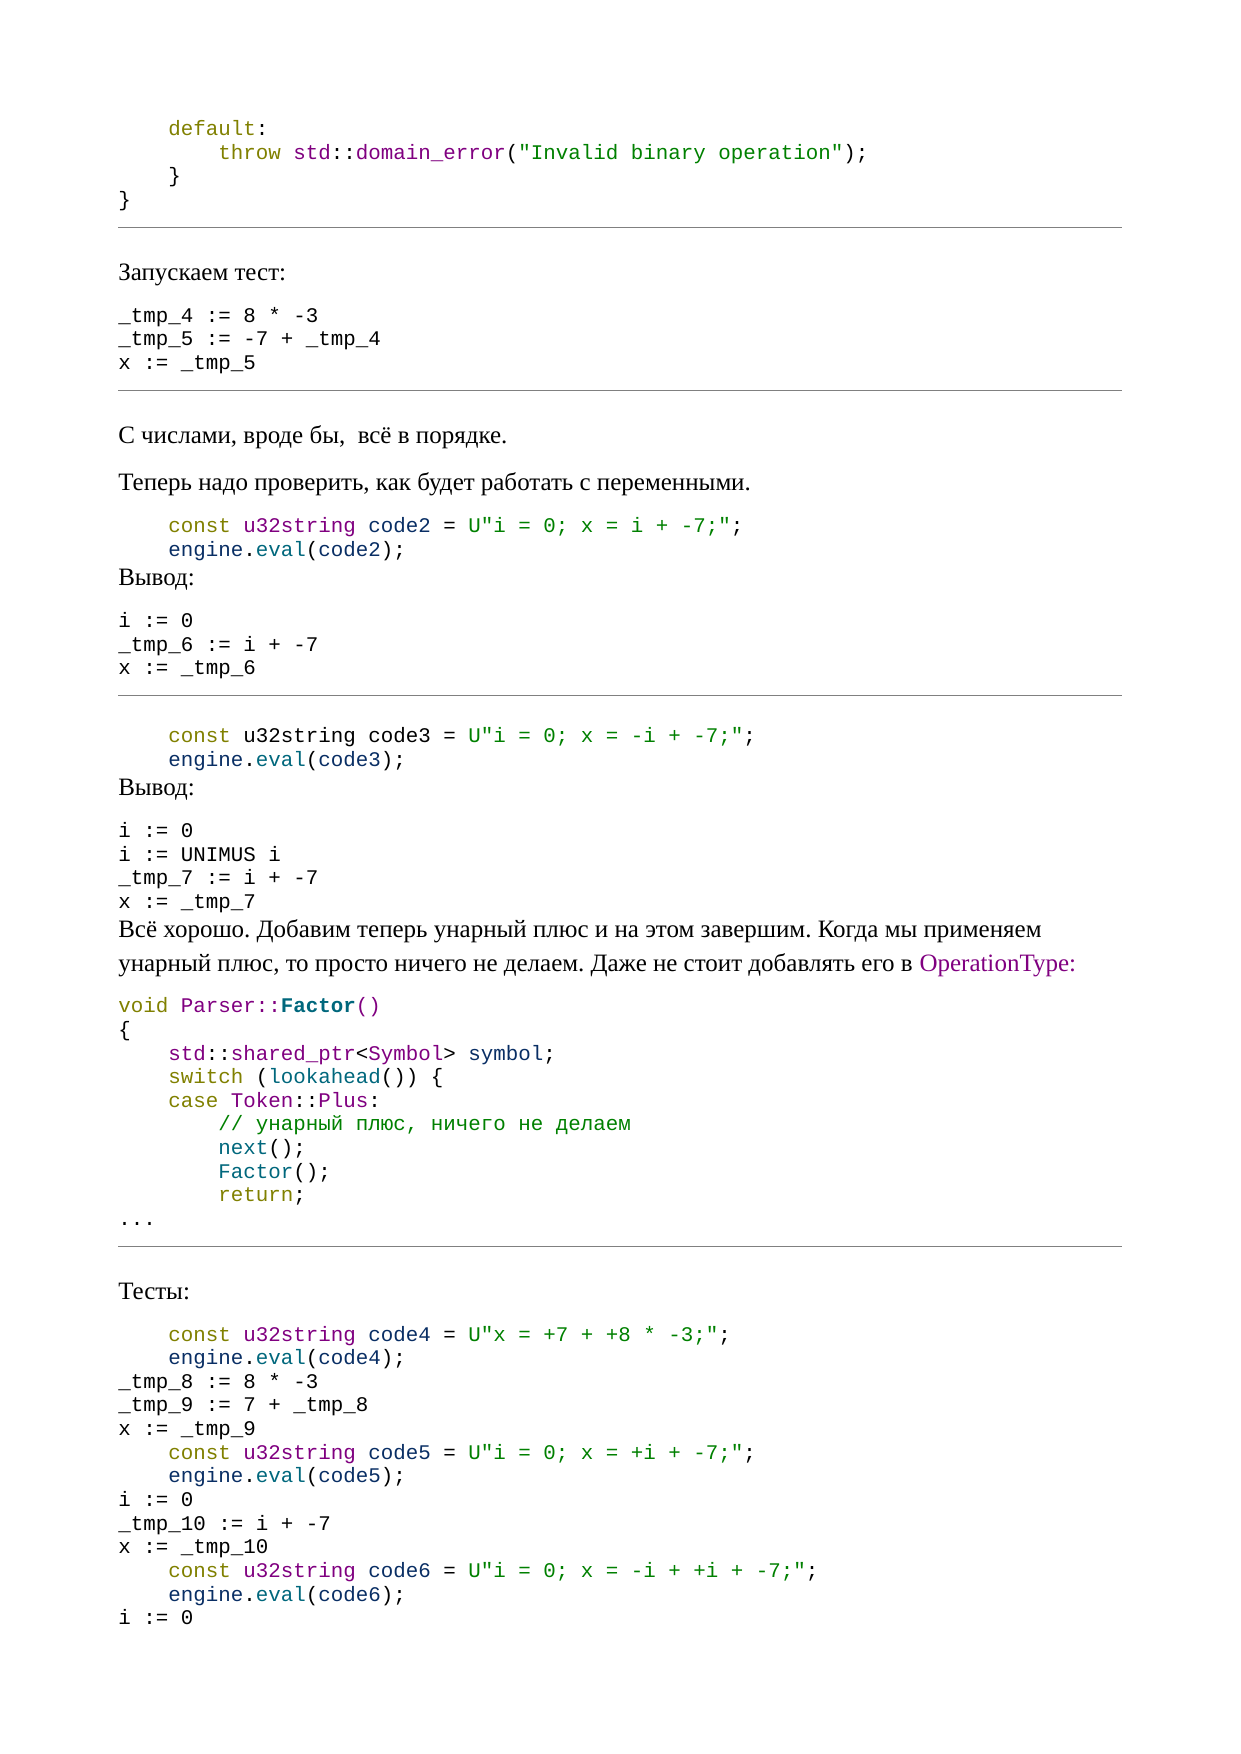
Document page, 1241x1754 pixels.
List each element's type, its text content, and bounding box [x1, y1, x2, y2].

text next(); [118, 1137, 1122, 1161]
text } [118, 189, 1122, 213]
text std::shared_ptr<Symbol> symbol; [118, 1042, 1122, 1066]
text const u32string code3 = U"i = 0; x = -i + -7;"; [118, 725, 1122, 749]
text Всё хорошо. Добавим теперь унарный плюс и на этом завершим. Когда мы применяем унарный плюс, то просто ничего не делаем. Даже не стоит добавлять его в OperationType: [118, 914, 1122, 976]
text i := 0 [118, 1489, 1122, 1513]
text default: [118, 118, 1122, 142]
text ... [118, 1208, 1122, 1232]
text engine.eval(code6); [118, 1584, 1122, 1607]
text engine.eval(code2); [118, 539, 1122, 562]
text _tmp_8 := 8 * -3 [118, 1371, 1122, 1394]
text Вывод: [118, 772, 1122, 801]
text _tmp_6 := i + -7 [118, 633, 1122, 657]
text } [118, 165, 1122, 189]
text x := _tmp_7 [118, 891, 1122, 914]
text x := _tmp_6 [118, 657, 1122, 681]
text { [118, 1019, 1122, 1042]
text i := 0 [118, 610, 1122, 633]
text x := _tmp_5 [118, 352, 1122, 376]
text Тесты: [118, 1276, 1122, 1305]
text _tmp_5 := -7 + _tmp_4 [118, 328, 1122, 352]
text void Parser::Factor() [118, 995, 1122, 1019]
text throw std::domain_error("Invalid binary operation"); [118, 142, 1122, 165]
text _tmp_7 := i + -7 [118, 867, 1122, 891]
text const u32string code4 = U"x = +7 + +8 * -3;"; [118, 1323, 1122, 1347]
text Запускаем тест: [118, 257, 1122, 286]
text x := _tmp_9 [118, 1418, 1122, 1442]
text // унарный плюс, ничего не делаем [118, 1113, 1122, 1137]
text i := 0 [118, 820, 1122, 844]
text С числами, вроде бы, всё в порядке. [118, 420, 1122, 448]
text switch (lookahead()) { [118, 1066, 1122, 1090]
text x := _tmp_10 [118, 1536, 1122, 1560]
text const u32string code5 = U"i = 0; x = +i + -7;"; [118, 1442, 1122, 1465]
text Factor(); [118, 1161, 1122, 1184]
text engine.eval(code3); [118, 749, 1122, 772]
text i := UNIMUS i [118, 844, 1122, 867]
text const u32string code6 = U"i = 0; x = -i + +i + -7;"; [118, 1560, 1122, 1584]
text _tmp_9 := 7 + _tmp_8 [118, 1394, 1122, 1418]
text engine.eval(code5); [118, 1465, 1122, 1489]
text Теперь надо проверить, как будет работать с переменными. [118, 467, 1122, 496]
text Вывод: [118, 562, 1122, 591]
text return; [118, 1184, 1122, 1208]
text i := 0 [118, 1607, 1122, 1631]
text _tmp_10 := i + -7 [118, 1513, 1122, 1536]
text _tmp_4 := 8 * -3 [118, 304, 1122, 328]
text engine.eval(code4); [118, 1347, 1122, 1371]
text case Token::Plus: [118, 1090, 1122, 1113]
text const u32string code2 = U"i = 0; x = i + -7;"; [118, 515, 1122, 539]
